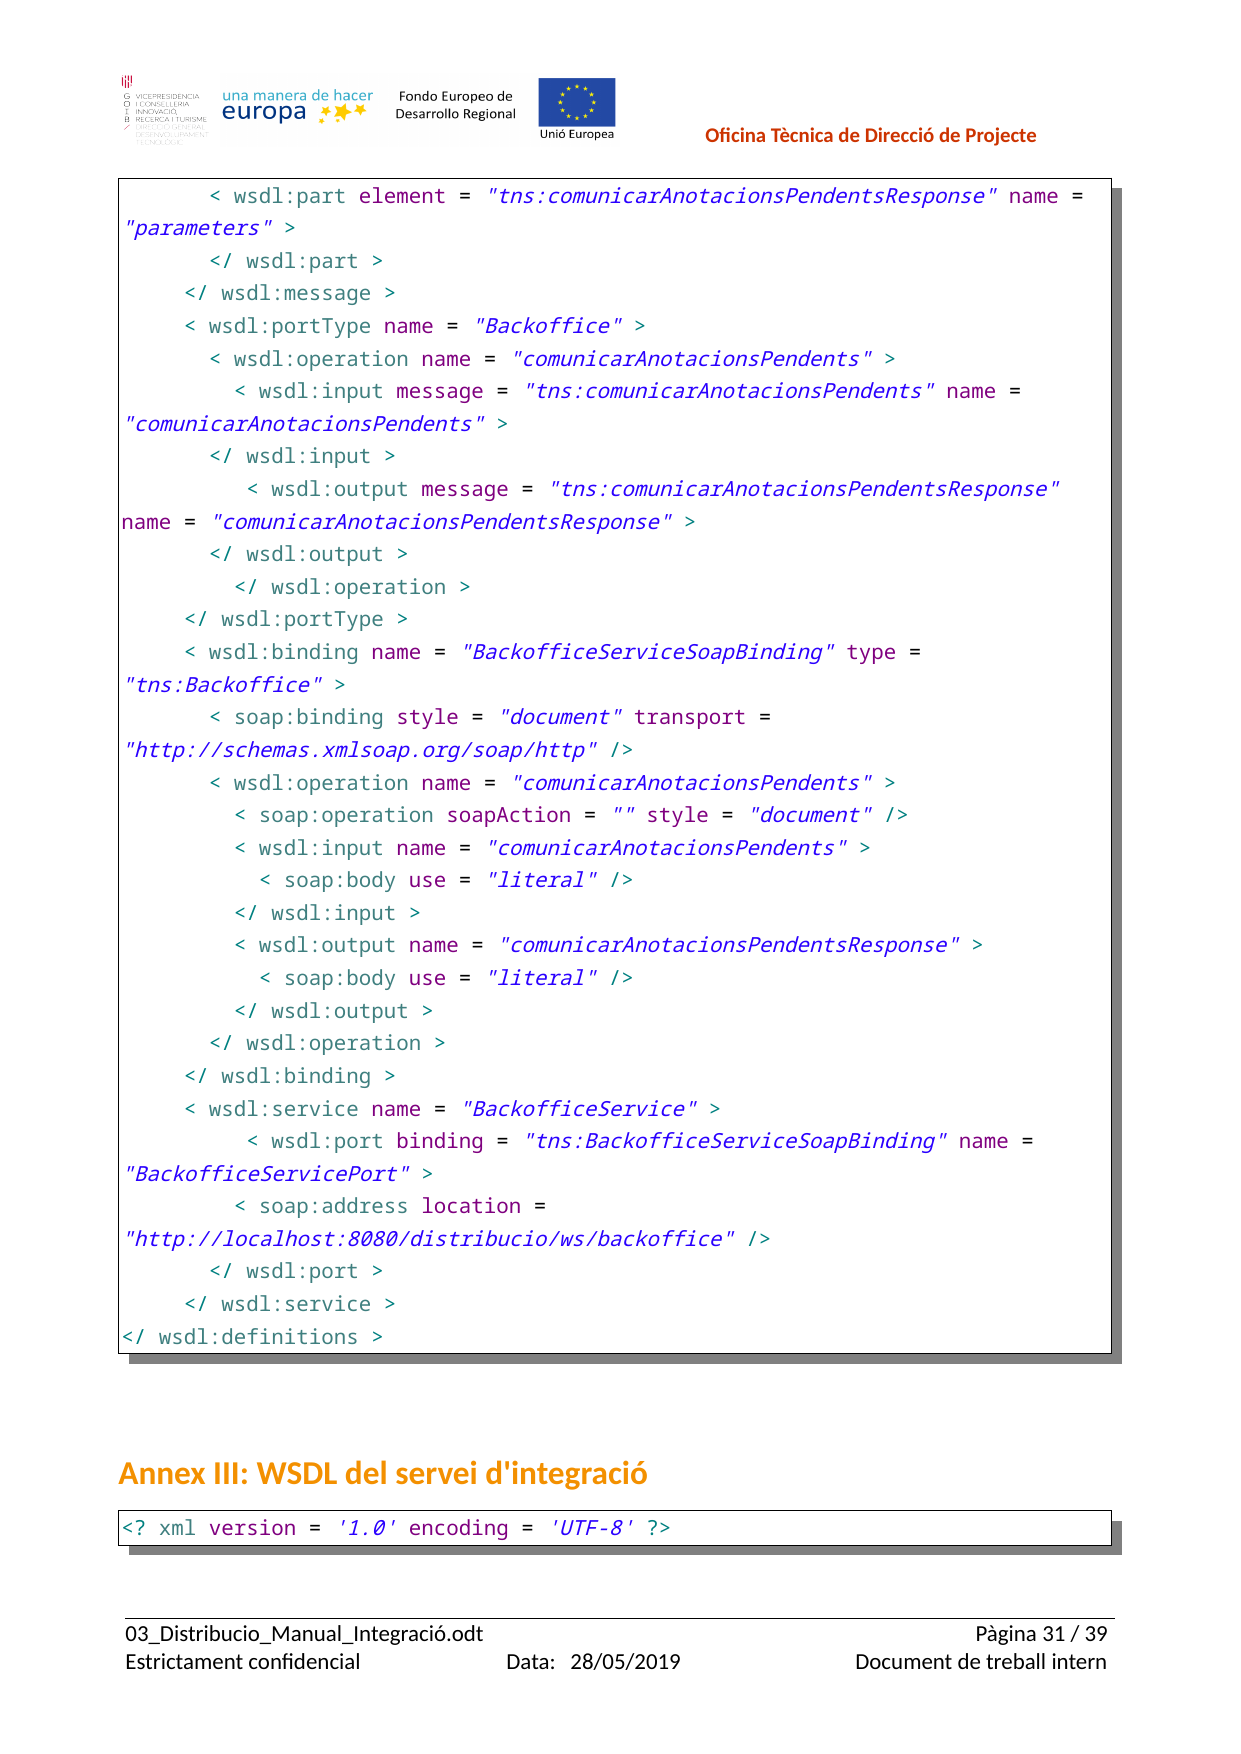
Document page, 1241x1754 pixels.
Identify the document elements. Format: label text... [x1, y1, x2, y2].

text < wsdl:output message = "tns:comunicarAnotacionsPendentsResponse" name = "comunicarAnotacionsPendentsResponse" > [119, 471, 1111, 535]
text < wsdl:service name = "BackofficeService" > [119, 1091, 1111, 1122]
text </ wsdl:binding > [119, 1058, 1111, 1089]
text < soap:body use = "literal" /> [119, 862, 1111, 894]
text < soap:address location = "http://localhost:8080/distribucio/ws/backoffice" /> [119, 1188, 1111, 1252]
text </ wsdl:input > [119, 438, 1111, 470]
picture [219, 73, 621, 147]
text </ wsdl:message > [119, 276, 1111, 307]
text </ wsdl:operation > [119, 569, 1111, 600]
text < soap:binding style = "document" transport = "http://schemas.xmlsoap.org/soap/http" /> [119, 699, 1111, 763]
text < wsdl:part element = "tns:comunicarAnotacionsPendentsResponse" name = "parameters" > [119, 179, 1111, 242]
text < wsdl:output name = "comunicarAnotacionsPendentsResponse" > [119, 928, 1111, 959]
text < wsdl:operation name = "comunicarAnotacionsPendents" > [119, 764, 1111, 796]
text </ wsdl:output > [119, 536, 1111, 568]
text </ wsdl:operation > [119, 1025, 1111, 1057]
text </ wsdl:port > [119, 1254, 1111, 1285]
text <? xml version = '1.0' encoding = 'UTF-8' ?> [119, 1511, 1111, 1545]
text < wsdl:port binding = "tns:BackofficeServiceSoapBinding" name = "BackofficeServicePort" > [119, 1123, 1111, 1187]
text < wsdl:input name = "comunicarAnotacionsPendents" > [119, 830, 1111, 861]
text < wsdl:operation name = "comunicarAnotacionsPendents" > [119, 341, 1111, 372]
text < wsdl:input message = "tns:comunicarAnotacionsPendents" name = "comunicarAnotacionsPendents" > [119, 373, 1111, 437]
text < wsdl:binding name = "BackofficeServiceSoapBinding" type = "tns:Backoffice" > [119, 634, 1111, 698]
text < soap:operation soapAction = "" style = "document" /> [119, 797, 1111, 829]
text </ wsdl:part > [119, 243, 1111, 274]
text </ wsdl:definitions > [119, 1319, 1111, 1353]
text < soap:body use = "literal" /> [119, 960, 1111, 992]
picture [118, 73, 213, 147]
text </ wsdl:service > [119, 1286, 1111, 1318]
text </ wsdl:output > [119, 993, 1111, 1024]
subtitle Annex III: WSDL del servei d'integració [118, 1452, 1122, 1492]
text </ wsdl:input > [119, 895, 1111, 926]
text </ wsdl:portType > [119, 602, 1111, 633]
text < wsdl:portType name = "Backoffice" > [119, 308, 1111, 339]
